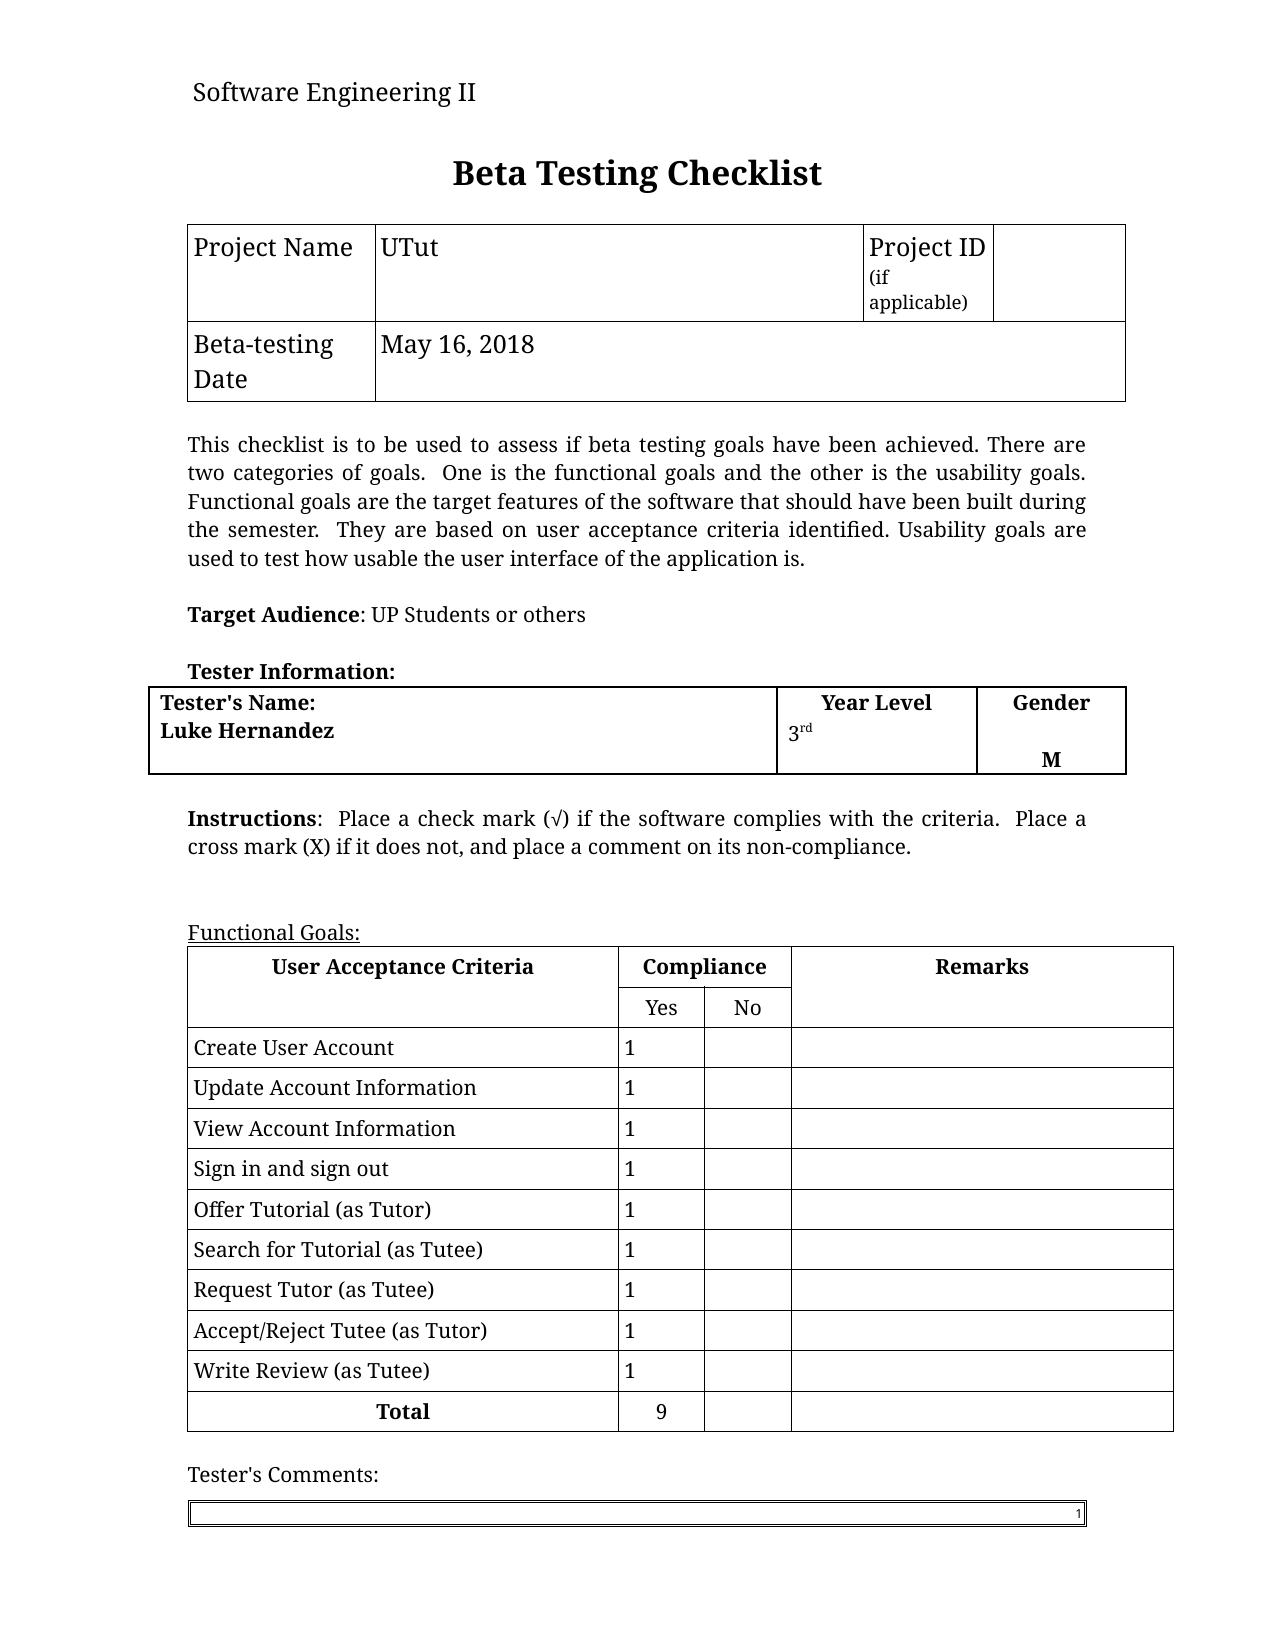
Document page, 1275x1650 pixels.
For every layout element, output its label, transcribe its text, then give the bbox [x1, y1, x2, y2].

table_cell [792, 1190, 1173, 1229]
table_cell 1 [619, 1351, 704, 1391]
table_header [994, 225, 1125, 321]
table_header Gender M [978, 688, 1125, 773]
table_header UTut [376, 225, 863, 321]
table_cell View Account Information [188, 1109, 618, 1148]
table_cell [705, 1109, 791, 1148]
text Functional Goals: [187, 918, 1087, 946]
table_cell 1 [619, 1311, 704, 1350]
table_cell No [705, 988, 791, 1027]
table_cell 1 [619, 1109, 704, 1148]
table_cell Offer Tutorial (as Tutor) [188, 1190, 618, 1229]
text Target Audience: UP Students or others [187, 601, 1087, 629]
table_cell [792, 1392, 1173, 1431]
table_cell [705, 1149, 791, 1188]
table_cell [705, 1028, 791, 1067]
table_cell 1 [619, 1028, 704, 1067]
table_header Year Level [778, 688, 976, 717]
text Beta Testing Checklist [187, 150, 1087, 195]
table_cell May 16, 2018 [376, 322, 1125, 401]
table_cell [792, 1109, 1173, 1148]
table_cell 3rd [778, 717, 976, 773]
table_cell [705, 1311, 791, 1350]
table_cell [705, 1270, 791, 1310]
text This checklist is to be used to assess if beta testing goals have been achieved. There are two categories of goals. One is the functional goals and the other is the usability goals. Functional goals are the target features of the software that should have been built during the semester. They are based on user acceptance criteria identified. Usability goals are used to test how usable the user interface of the application is. [187, 430, 1087, 572]
text Tester's Comments: [187, 1460, 1087, 1488]
table_header Remarks [792, 947, 1173, 1027]
table_cell 1 [619, 1149, 704, 1188]
table_header Project Name [188, 225, 375, 321]
table_cell [792, 1311, 1173, 1350]
table_cell Total [188, 1392, 618, 1431]
table_cell Create User Account [188, 1028, 618, 1067]
table_cell 1 [619, 1190, 704, 1229]
table_cell Request Tutor (as Tutee) [188, 1270, 618, 1310]
table_cell [705, 1351, 791, 1391]
table_cell [792, 1068, 1173, 1108]
text Instructions: Place a check mark (√) if the software complies with the criteria. Place a cross mark (X) if it does not, and place a comment on its non-compliance. [187, 804, 1087, 861]
table_cell Sign in and sign out [188, 1149, 618, 1188]
table_header User Acceptance Criteria [188, 947, 618, 1027]
table_cell Write Review (as Tutee) [188, 1351, 618, 1391]
table_cell [792, 1270, 1173, 1310]
table_cell Search for Tutorial (as Tutee) [188, 1230, 618, 1269]
table_cell [705, 1392, 791, 1431]
table_cell [792, 1351, 1173, 1391]
table_cell 1 [619, 1270, 704, 1310]
table_cell 1 [619, 1068, 704, 1108]
table_header Tester's Name: Luke Hernandez [150, 688, 776, 773]
table_cell 1 [619, 1230, 704, 1269]
table_cell 9 [619, 1392, 704, 1431]
table_header Compliance [619, 947, 791, 986]
table_cell [792, 1028, 1173, 1067]
text Tester Information: [187, 657, 1087, 686]
table_cell Beta-testing Date [188, 322, 375, 401]
table_cell Yes [619, 988, 704, 1027]
table_cell [705, 1190, 791, 1229]
table_header Project ID (if applicable) [864, 225, 993, 321]
table_cell [705, 1230, 791, 1269]
table_cell Accept/Reject Tutee (as Tutor) [188, 1311, 618, 1350]
table_cell [792, 1230, 1173, 1269]
table_cell [705, 1068, 791, 1108]
table_cell [792, 1149, 1173, 1188]
table_cell Update Account Information [188, 1068, 618, 1108]
